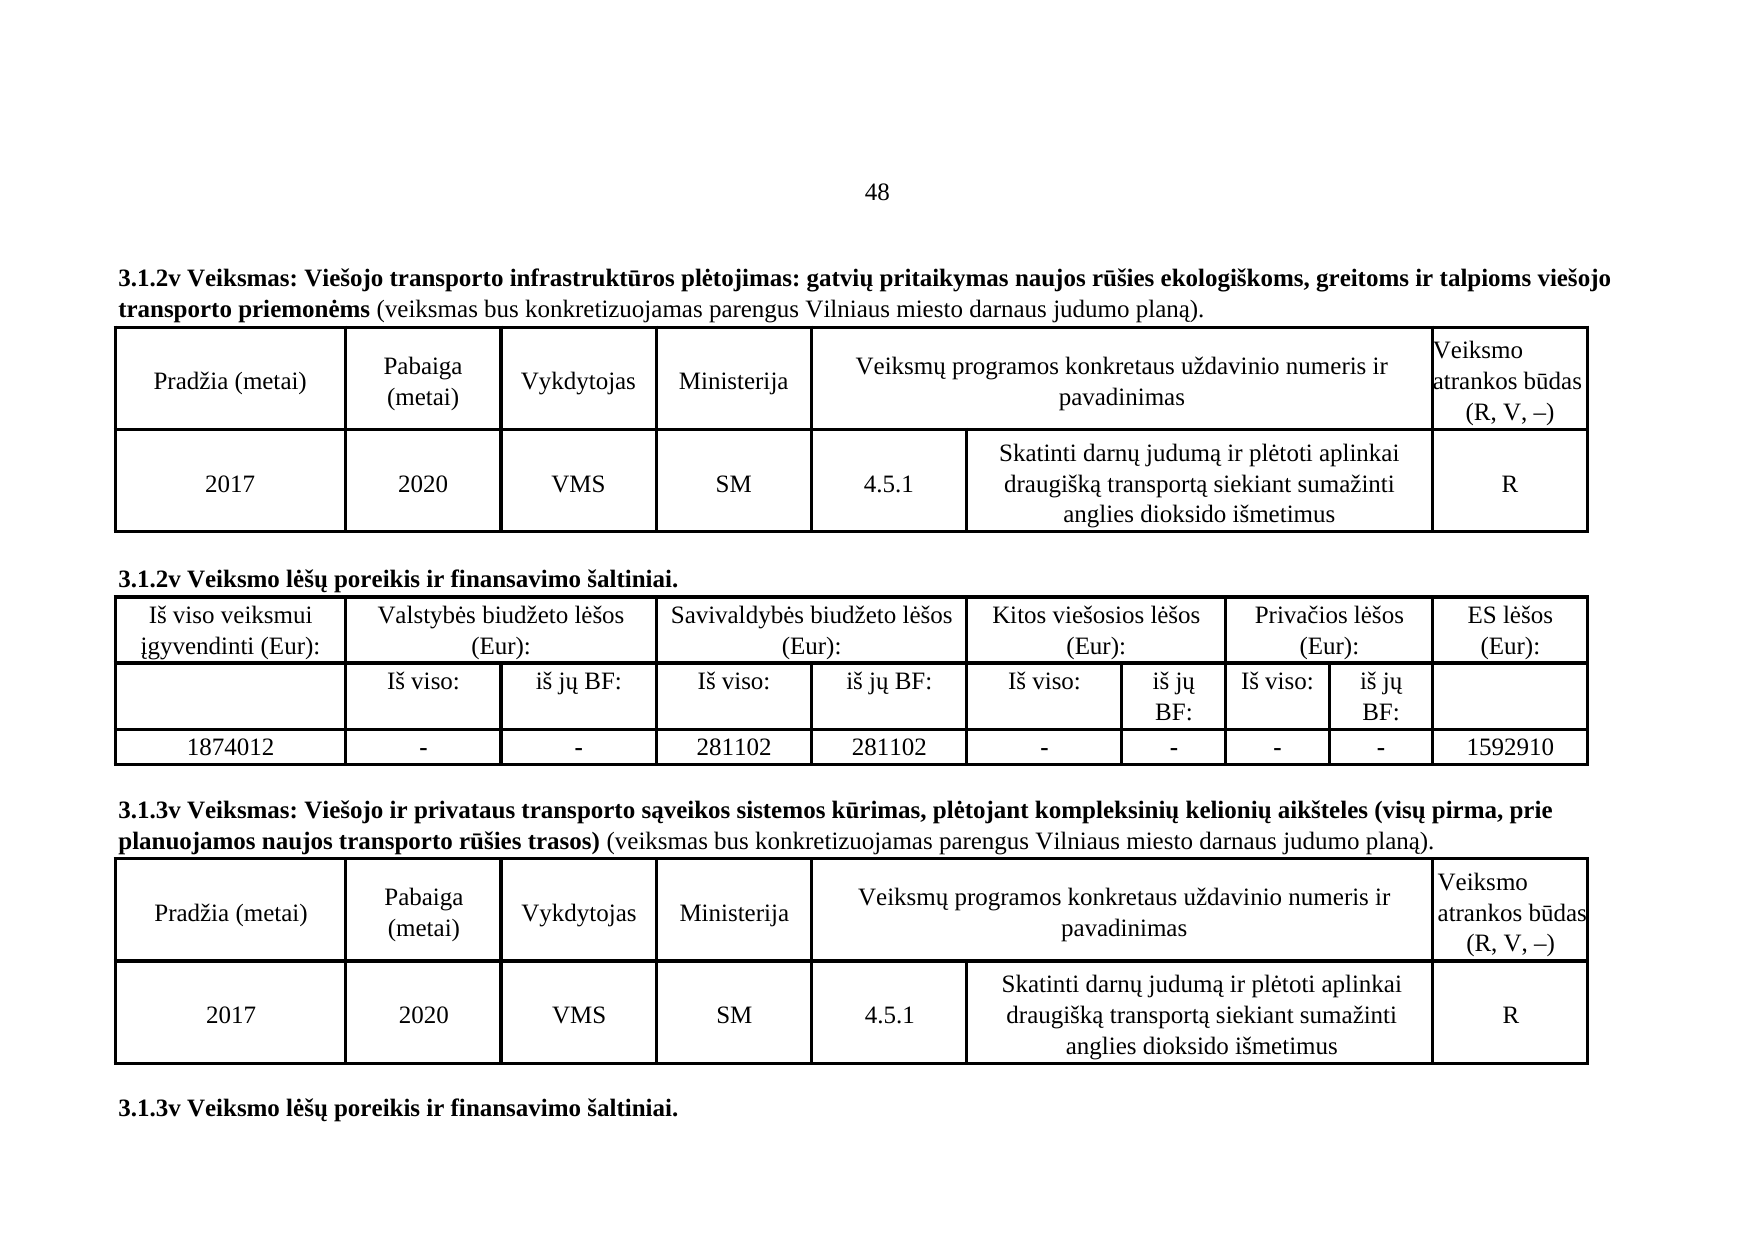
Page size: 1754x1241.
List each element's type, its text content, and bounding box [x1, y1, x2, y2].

table_cell iš jų BF: [1331, 665, 1431, 728]
text 3.1.2v Veiksmo lėšų poreikis ir finansavimo šaltiniai. [118, 564, 1636, 593]
table_cell 2020 [347, 963, 499, 1062]
table_header Savivaldybės biudžeto lėšos (Eur): [658, 599, 965, 661]
table_header Veiksmų programos konkretaus uždavinio numeris ir pavadinimas [813, 329, 1431, 428]
table_cell Skatinti darnų judumą ir plėtoti aplinkai draugišką transportą siekiant sumažinti anglies dioksido išmetimus [968, 431, 1431, 530]
table_cell 4.5.1 [813, 963, 965, 1062]
table_cell - [1331, 731, 1431, 763]
table_cell - [503, 731, 655, 763]
table_cell 1874012 [117, 731, 344, 763]
table_header Pabaiga (metai) [347, 329, 499, 428]
table_cell R [1434, 963, 1586, 1062]
table_header Pradžia (metai) [117, 860, 344, 959]
table_cell Iš viso: [1227, 665, 1328, 728]
table_header Ministerija [658, 860, 810, 959]
table_header Vykdytojas [503, 329, 655, 428]
table_header Vykdytojas [503, 860, 655, 959]
table_cell - [347, 731, 499, 763]
table_cell Iš viso: [347, 665, 499, 728]
table_cell Iš viso: [658, 665, 810, 728]
table_cell [117, 665, 344, 728]
table_cell iš jų BF: [1123, 665, 1224, 728]
table_header Ministerija [658, 329, 810, 428]
text 3.1.3v Veiksmas: Viešojo ir privataus transporto sąveikos sistemos kūrimas, plėtojant kompleksinių kelionių aikšteles (visų pirma, prie planuojamos naujos transporto rūšies trasos) (veiksmas bus konkretizuojamas parengus Vilniaus miesto darnaus judumo planą). [118, 795, 1636, 855]
table_header Privačios lėšos (Eur): [1227, 599, 1431, 661]
table_cell SM [658, 431, 810, 530]
table_header Pradžia (metai) [117, 329, 344, 428]
table_header Veiksmo atrankos būdas (R, V, –) [1434, 329, 1586, 428]
table_cell Iš viso: [968, 665, 1120, 728]
table_cell VMS [503, 431, 655, 530]
table_cell R [1434, 431, 1586, 530]
table_cell - [1227, 731, 1328, 763]
table_header Valstybės biudžeto lėšos (Eur): [347, 599, 655, 661]
table_header Veiksmo atrankos būdas (R, V, –) [1434, 860, 1586, 959]
table_cell 2020 [347, 431, 499, 530]
table_cell - [1123, 731, 1224, 763]
table_cell 281102 [813, 731, 965, 763]
table_cell Skatinti darnų judumą ir plėtoti aplinkai draugišką transportą siekiant sumažinti anglies dioksido išmetimus [968, 963, 1431, 1062]
table_header Veiksmų programos konkretaus uždavinio numeris ir pavadinimas [813, 860, 1431, 959]
table_cell SM [658, 963, 810, 1062]
table_cell 2017 [117, 431, 344, 530]
text 3.1.2v Veiksmas: Viešojo transporto infrastruktūros plėtojimas: gatvių pritaikymas naujos rūšies ekologiškoms, greitoms ir talpioms viešojo transporto priemonėms (veiksmas bus konkretizuojamas parengus Vilniaus miesto darnaus judumo planą). [118, 263, 1636, 323]
table_header Pabaiga (metai) [347, 860, 499, 959]
table_cell 1592910 [1434, 731, 1586, 763]
table_cell - [968, 731, 1120, 763]
table_header Kitos viešosios lėšos (Eur): [968, 599, 1224, 661]
table_cell 281102 [658, 731, 810, 763]
table_cell VMS [503, 963, 655, 1062]
table_header Iš viso veiksmui įgyvendinti (Eur): [117, 599, 344, 661]
table_cell 2017 [117, 963, 344, 1062]
table_cell iš jų BF: [813, 665, 965, 728]
text 3.1.3v Veiksmo lėšų poreikis ir finansavimo šaltiniai. [118, 1093, 1636, 1122]
table_cell 4.5.1 [813, 431, 965, 530]
table_header ES lėšos (Eur): [1434, 599, 1586, 661]
table_cell [1434, 665, 1586, 728]
table_cell iš jų BF: [503, 665, 655, 728]
